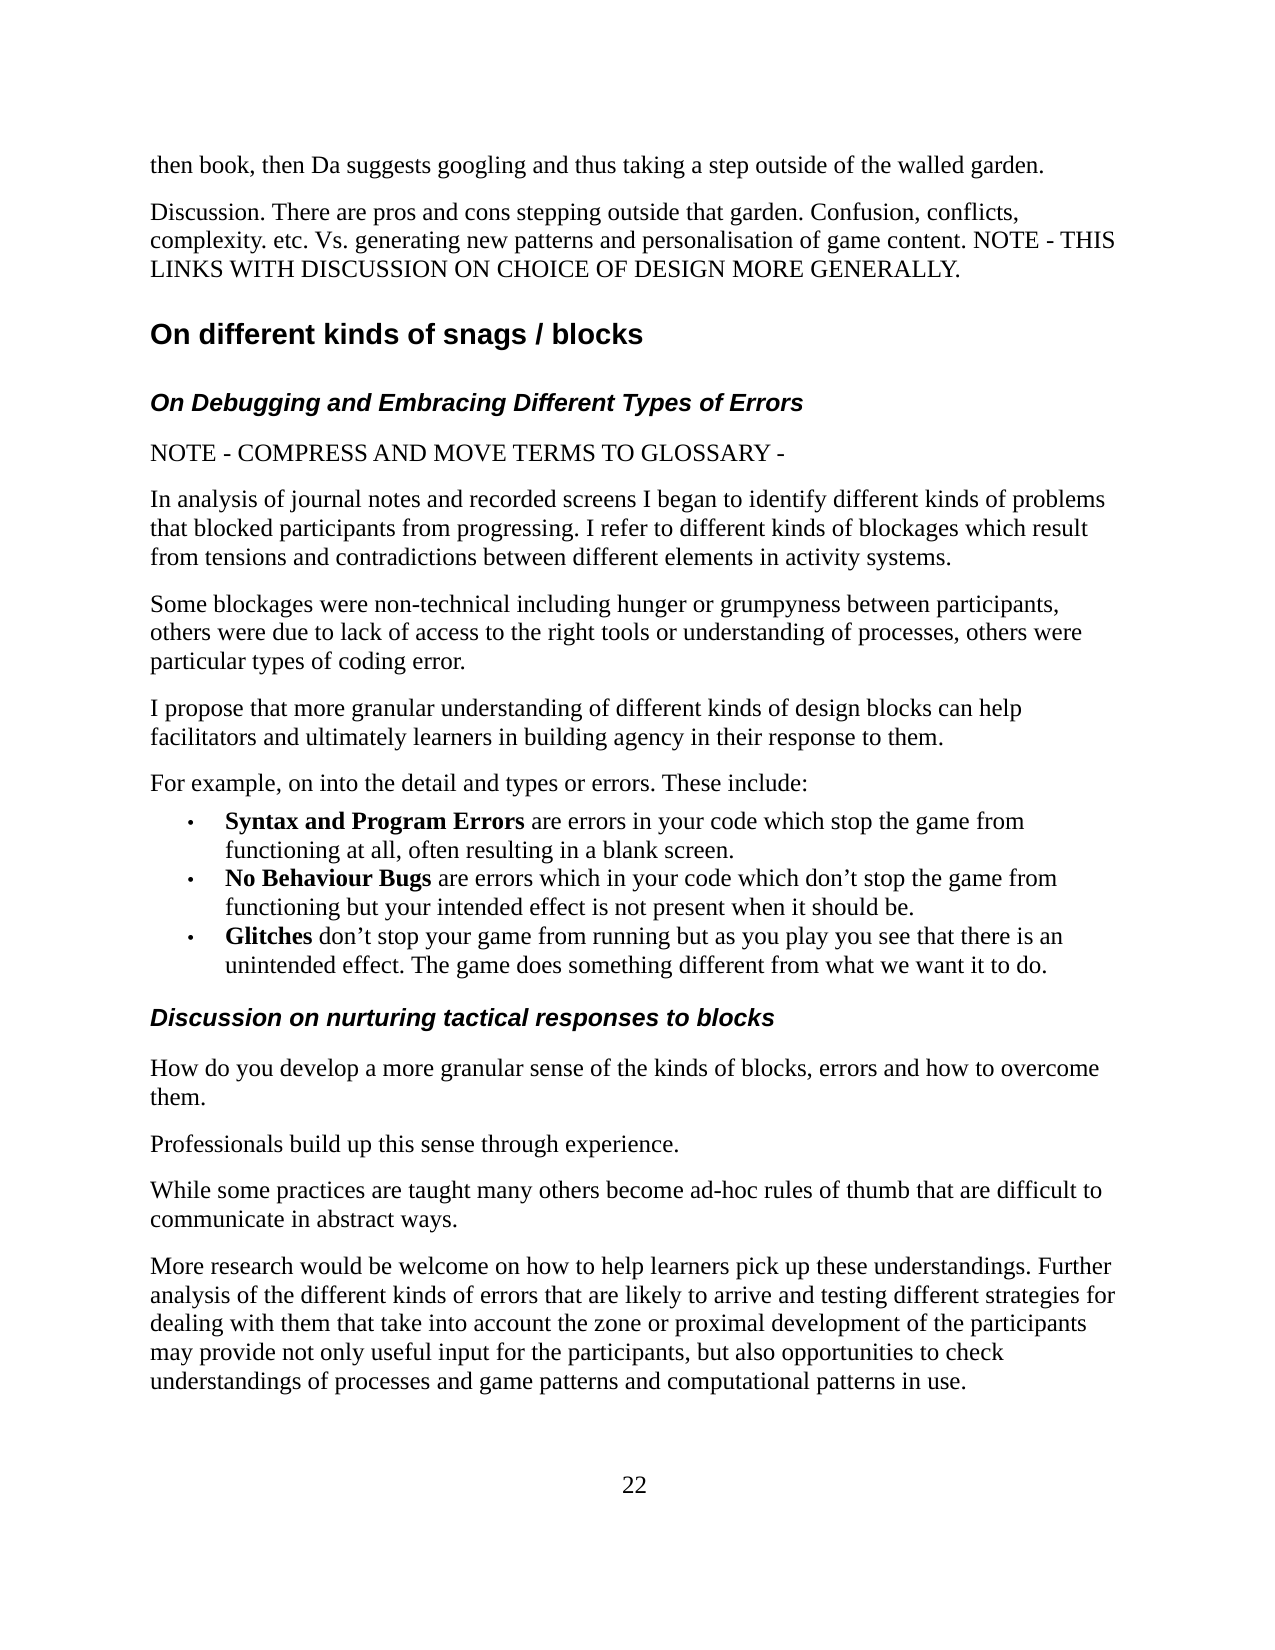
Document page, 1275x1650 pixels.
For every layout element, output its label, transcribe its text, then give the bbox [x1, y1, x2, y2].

text How do you develop a more granular sense of the kinds of blocks, errors and how to overcome them. [150, 1053, 1125, 1111]
text More research would be welcome on how to help learners pick up these understandings. Further analysis of the different kinds of errors that are likely to arrive and testing different strategies for dealing with them that take into account the zone or proximal development of the participants may provide not only useful input for the participants, but also opportunities to check understandings of processes and game patterns and computational patterns in use. [150, 1251, 1125, 1395]
list Glitches don’t stop your game from running but as you play you see that there is an unintended effect. The game does something different from what we want it to do. [187, 921, 1125, 978]
text While some practices are taught many others become ad-hoc rules of thumb that are difficult to communicate in abstract ways. [150, 1176, 1125, 1233]
list No Behaviour Bugs are errors which in your code which don’t stop the game from functioning but your intended effect is not present when it should be. [187, 863, 1125, 921]
subtitle On different kinds of snags / blocks [150, 317, 1125, 350]
text Some blockages were non-technical including hunger or grumpyness between participants, others were due to lack of access to the right tools or understanding of processes, others were particular types of coding error. [150, 589, 1125, 675]
text I propose that more granular understanding of different kinds of design blocks can help facilitators and ultimately learners in building agency in their response to them. [150, 693, 1125, 750]
text then book, then Da suggests googling and thus taking a step outside of the walled garden. [150, 150, 1125, 179]
text Discussion. There are pros and cons stepping outside that garden. Confusion, conflicts, complexity. etc. Vs. generating new patterns and personalisation of game content. NOTE - THIS LINKS WITH DISCUSSION ON CHOICE OF DESIGN MORE GENERALLY. [150, 197, 1125, 283]
text In analysis of journal notes and recorded screens I began to identify different kinds of problems that blocked participants from progressing. I refer to different kinds of blockages which result from tensions and contradictions between different elements in activity systems. [150, 484, 1125, 571]
list Syntax and Program Errors are errors in your code which stop the game from functioning at all, often resulting in a blank screen. [187, 806, 1125, 863]
text For example, on into the detail and types or errors. These include: [150, 768, 1125, 797]
subtitle On Debugging and Embracing Different Types of Errors [150, 388, 1125, 416]
subtitle Discussion on nurturing tactical responses to blocks [150, 1003, 1125, 1032]
text Professionals build up this sense through experience. [150, 1129, 1125, 1158]
text NOTE - COMPRESS AND MOVE TERMS TO GLOSSARY - [150, 438, 1125, 467]
